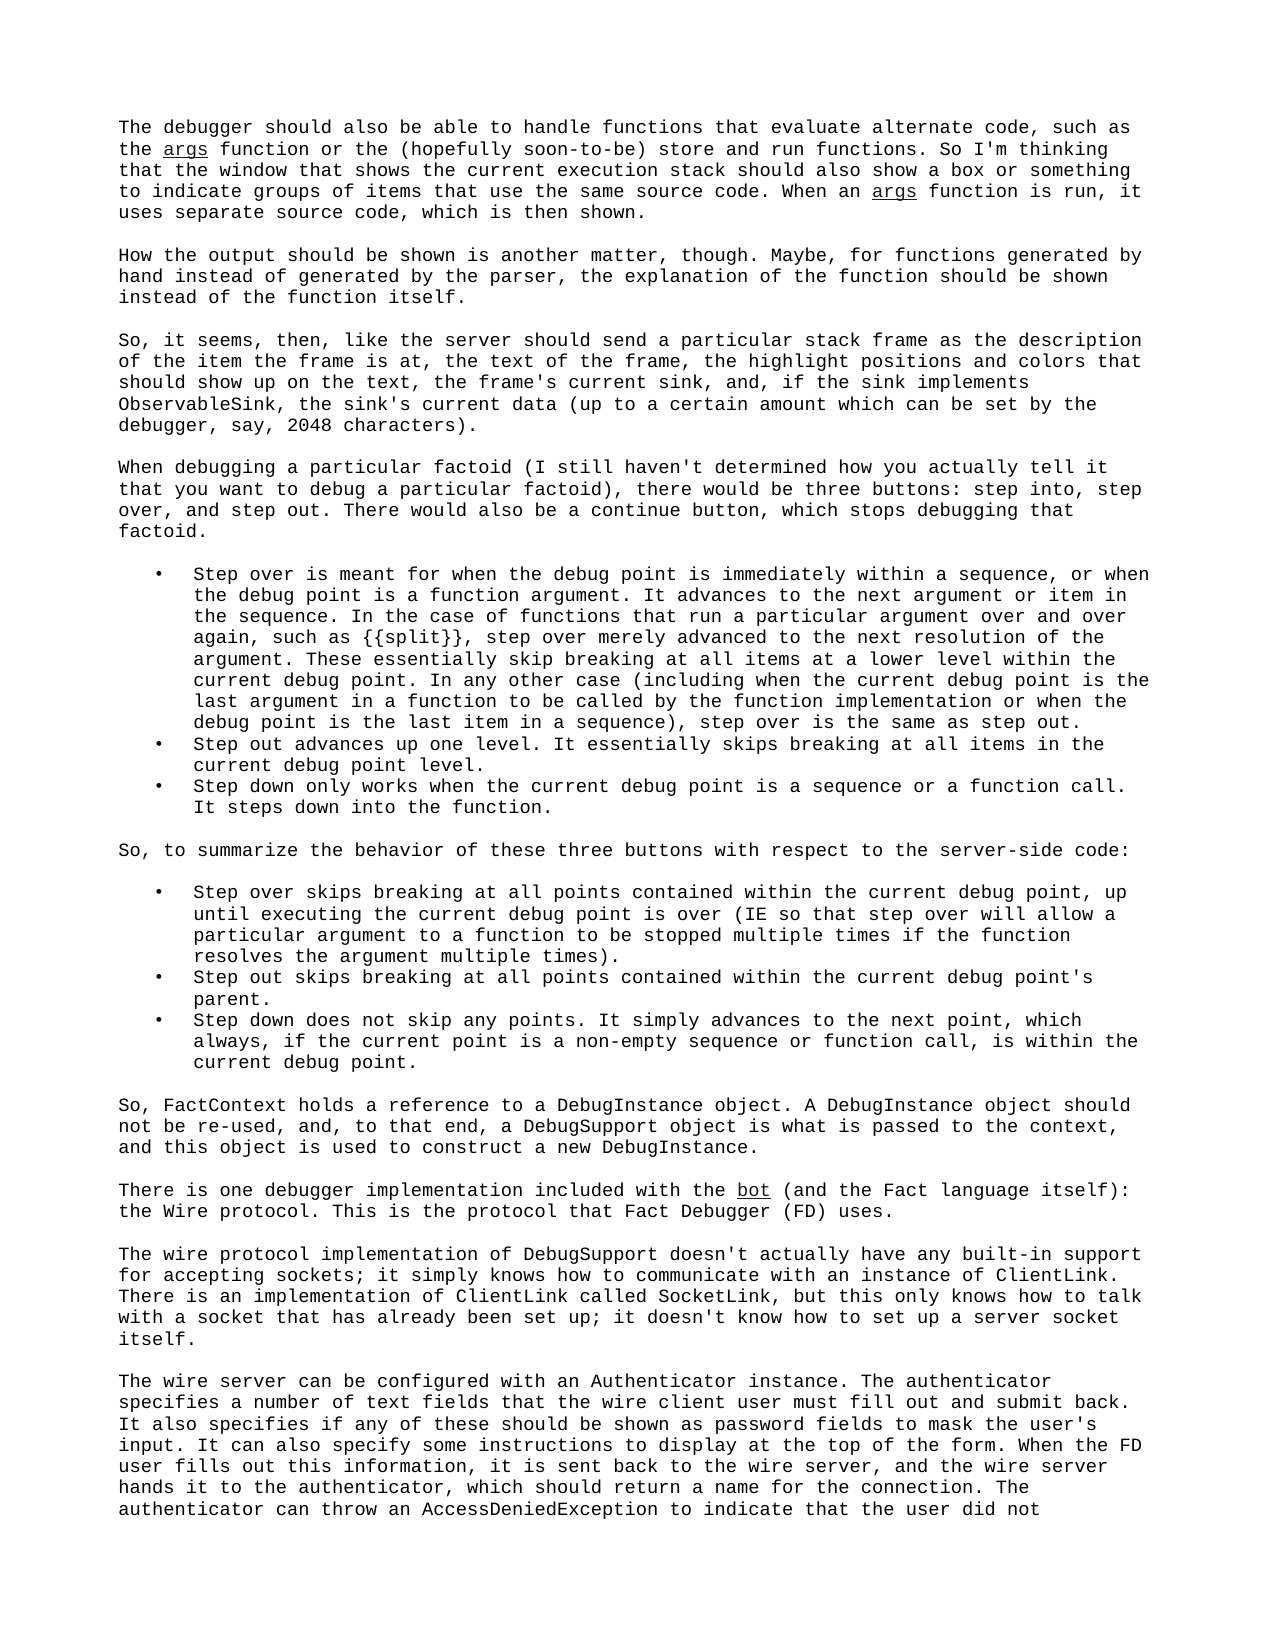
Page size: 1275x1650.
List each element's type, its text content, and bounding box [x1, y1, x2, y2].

list Step down only works when the current debug point is a sequence or a function call. It steps down into the function. [156, 777, 1157, 819]
text So, FactContext holds a reference to a DebugInstance object. A DebugInstance object should not be re-used, and, to that end, a DebugSupport object is what is passed to the context, and this object is used to construct a new DebugInstance. [118, 1096, 1157, 1159]
list Step over is meant for when the debug point is immediately within a sequence, or when the debug point is a function argument. It advances to the next argument or item in the sequence. In the case of functions that run a particular argument over and over again, such as {{split}}, step over merely advanced to the next resolution of the argument. These essentially skip breaking at all items at a lower level within the current debug point. In any other case (including when the current debug point is the last argument in a function to be called by the function implementation or when the debug point is the last item in a sequence), step over is the same as step out. [156, 564, 1157, 734]
text The wire server can be configured with an Authenticator instance. The authenticator specifies a number of text fields that the wire client user must fill out and submit back. It also specifies if any of these should be shown as password fields to mask the user's input. It can also specify some instructions to display at the top of the form. When the FD user fills out this information, it is sent back to the wire server, and the wire server hands it to the authenticator, which should return a name for the connection. The authenticator can throw an AccessDeniedException to indicate that the user did not [118, 1372, 1157, 1521]
text The wire protocol implementation of DebugSupport doesn't actually have any built-in support for accepting sockets; it simply knows how to communicate with an instance of ClientLink. There is an implementation of ClientLink called SocketLink, but this only knows how to talk with a socket that has already been set up; it doesn't know how to set up a server socket itself. [118, 1244, 1157, 1351]
list Step over skips breaking at all points contained within the current debug point, up until executing the current debug point is over (IE so that step over will allow a particular argument to a function to be stopped multiple times if the function resolves the argument multiple times). [156, 883, 1157, 968]
text There is one debugger implementation included with the bot (and the Fact language itself): the Wire protocol. This is the protocol that Fact Debugger (FD) uses. [118, 1181, 1157, 1223]
list Step down does not skip any points. It simply advances to the next point, which always, if the current point is a non-empty sequence or function call, is within the current debug point. [156, 1011, 1157, 1074]
list Step out skips breaking at all points contained within the current debug point's parent. [156, 968, 1157, 1011]
text How the output should be shown is another matter, though. Maybe, for functions generated by hand instead of generated by the parser, the explanation of the function should be shown instead of the function itself. [118, 246, 1157, 309]
text The debugger should also be able to handle functions that evaluate alternate code, such as the args function or the (hopefully soon-to-be) store and run functions. So I'm thinking that the window that shows the current execution stack should also show a box or something to indicate groups of items that use the same source code. When an args function is run, it uses separate source code, which is then shown. [118, 118, 1157, 224]
text So, it seems, then, like the server should send a particular stack frame as the description of the item the frame is at, the text of the frame, the highlight positions and colors that should show up on the text, the frame's current sink, and, if the sink implements ObservableSink, the sink's current data (up to a certain amount which can be set by the debugger, say, 2048 characters). [118, 331, 1157, 437]
text When debugging a particular factoid (I still haven't determined how you actually tell it that you want to debug a particular factoid), there would be three buttons: step into, step over, and step out. There would also be a continue button, which stops debugging that factoid. [118, 458, 1157, 543]
list Step out advances up one level. It essentially skips breaking at all items in the current debug point level. [156, 734, 1157, 777]
text So, to summarize the behavior of these three buttons with respect to the server-side code: [118, 841, 1157, 862]
